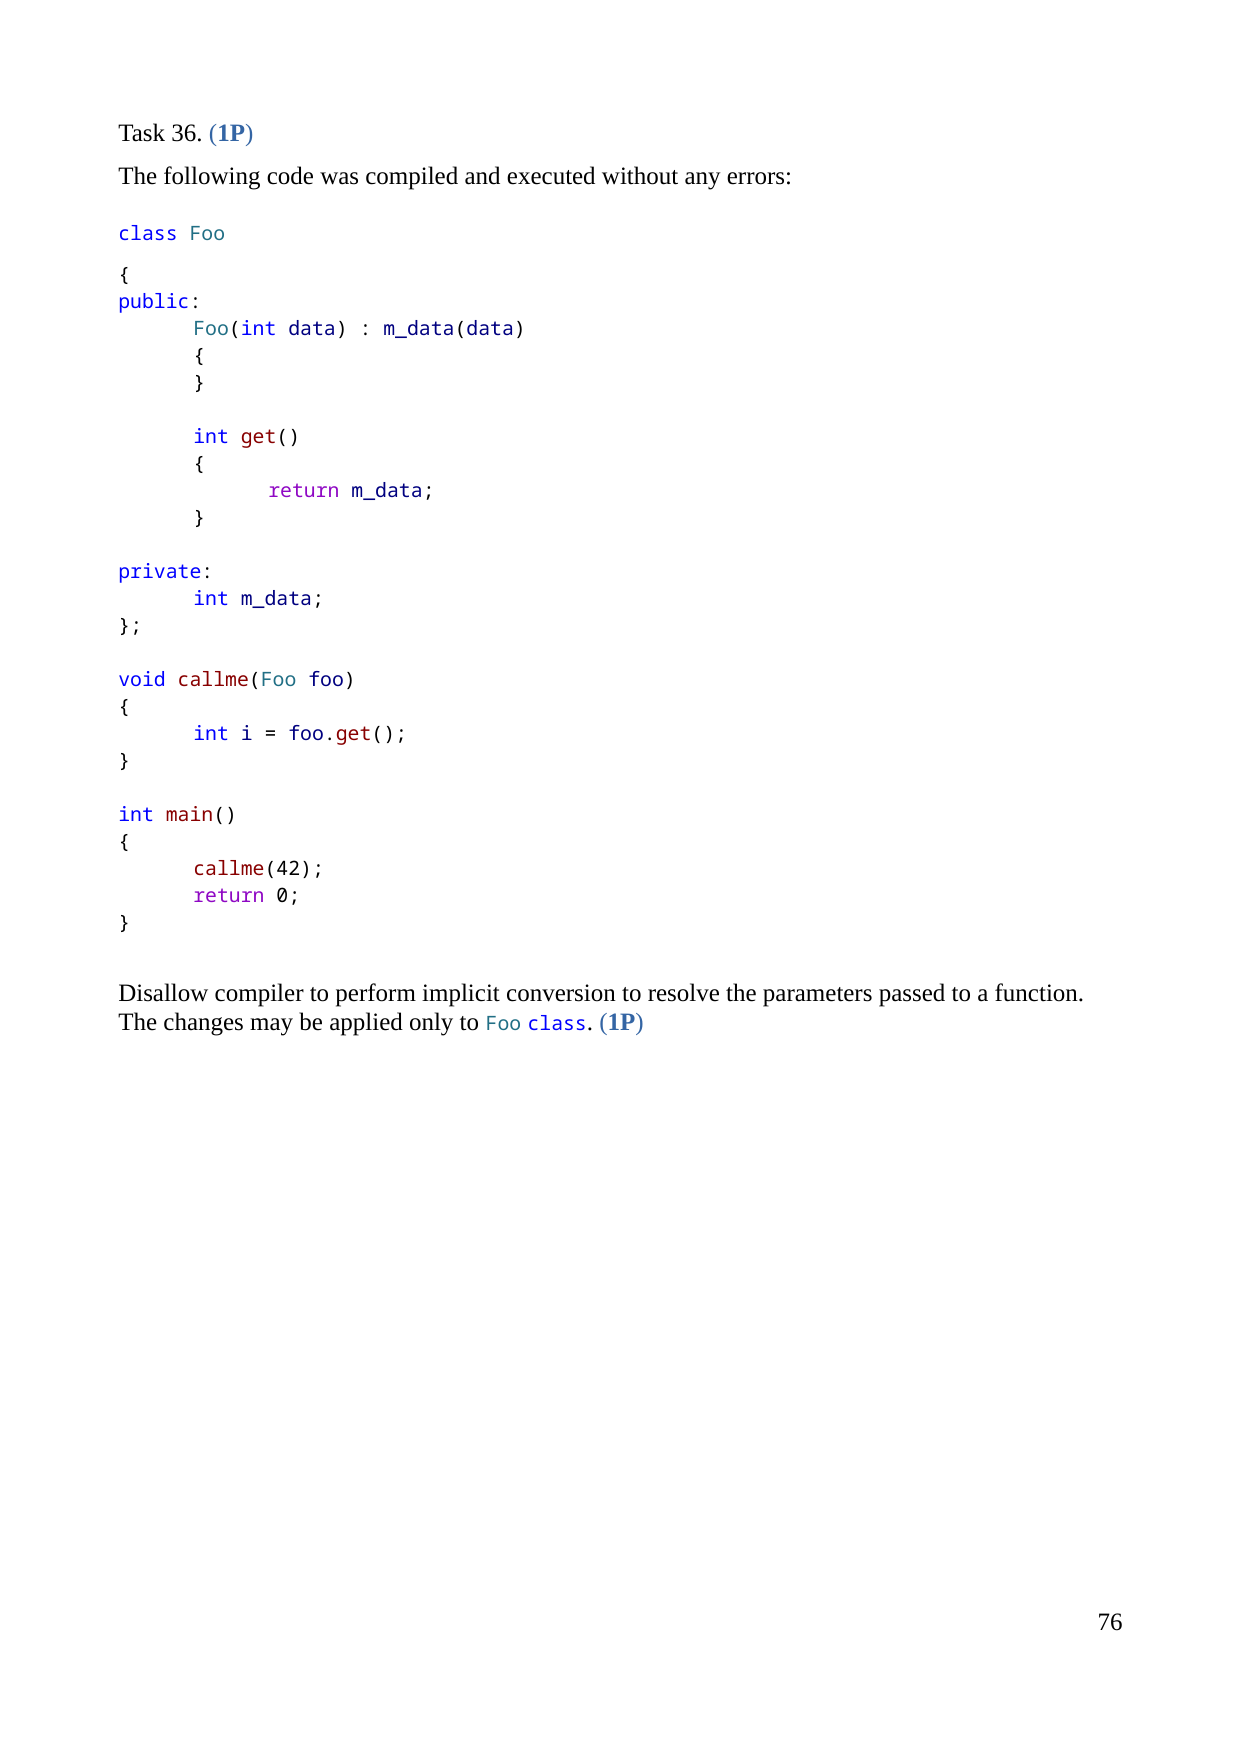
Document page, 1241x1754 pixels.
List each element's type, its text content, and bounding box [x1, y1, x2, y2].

text { [118, 341, 1122, 368]
text { [118, 692, 1122, 719]
text int main() [118, 800, 1122, 827]
text { [118, 449, 1122, 476]
text } [118, 368, 1122, 395]
text callme(42); [118, 854, 1122, 881]
text } [118, 503, 1122, 530]
text void callme(Foo foo) [118, 665, 1122, 692]
text } [118, 746, 1122, 773]
text int get() [118, 422, 1122, 449]
text private: [118, 557, 1122, 584]
text Foo(int data) : m_data(data) [118, 314, 1122, 341]
text public: [118, 287, 1122, 314]
text return m_data; [118, 476, 1122, 503]
text Disallow compiler to perform implicit conversion to resolve the parameters passed to a function. The changes may be applied only to Foo class. (1P) [118, 949, 1122, 1036]
text }; [118, 611, 1122, 638]
text int m_data; [118, 584, 1122, 611]
text return 0; [118, 881, 1122, 908]
text The following code was compiled and executed without any errors: class Foo [118, 161, 1122, 246]
text { [118, 261, 1122, 287]
text int i = foo.get(); [118, 719, 1122, 746]
text { [118, 827, 1122, 854]
text Task 36. (1P) [118, 118, 1122, 147]
text } [118, 908, 1122, 935]
